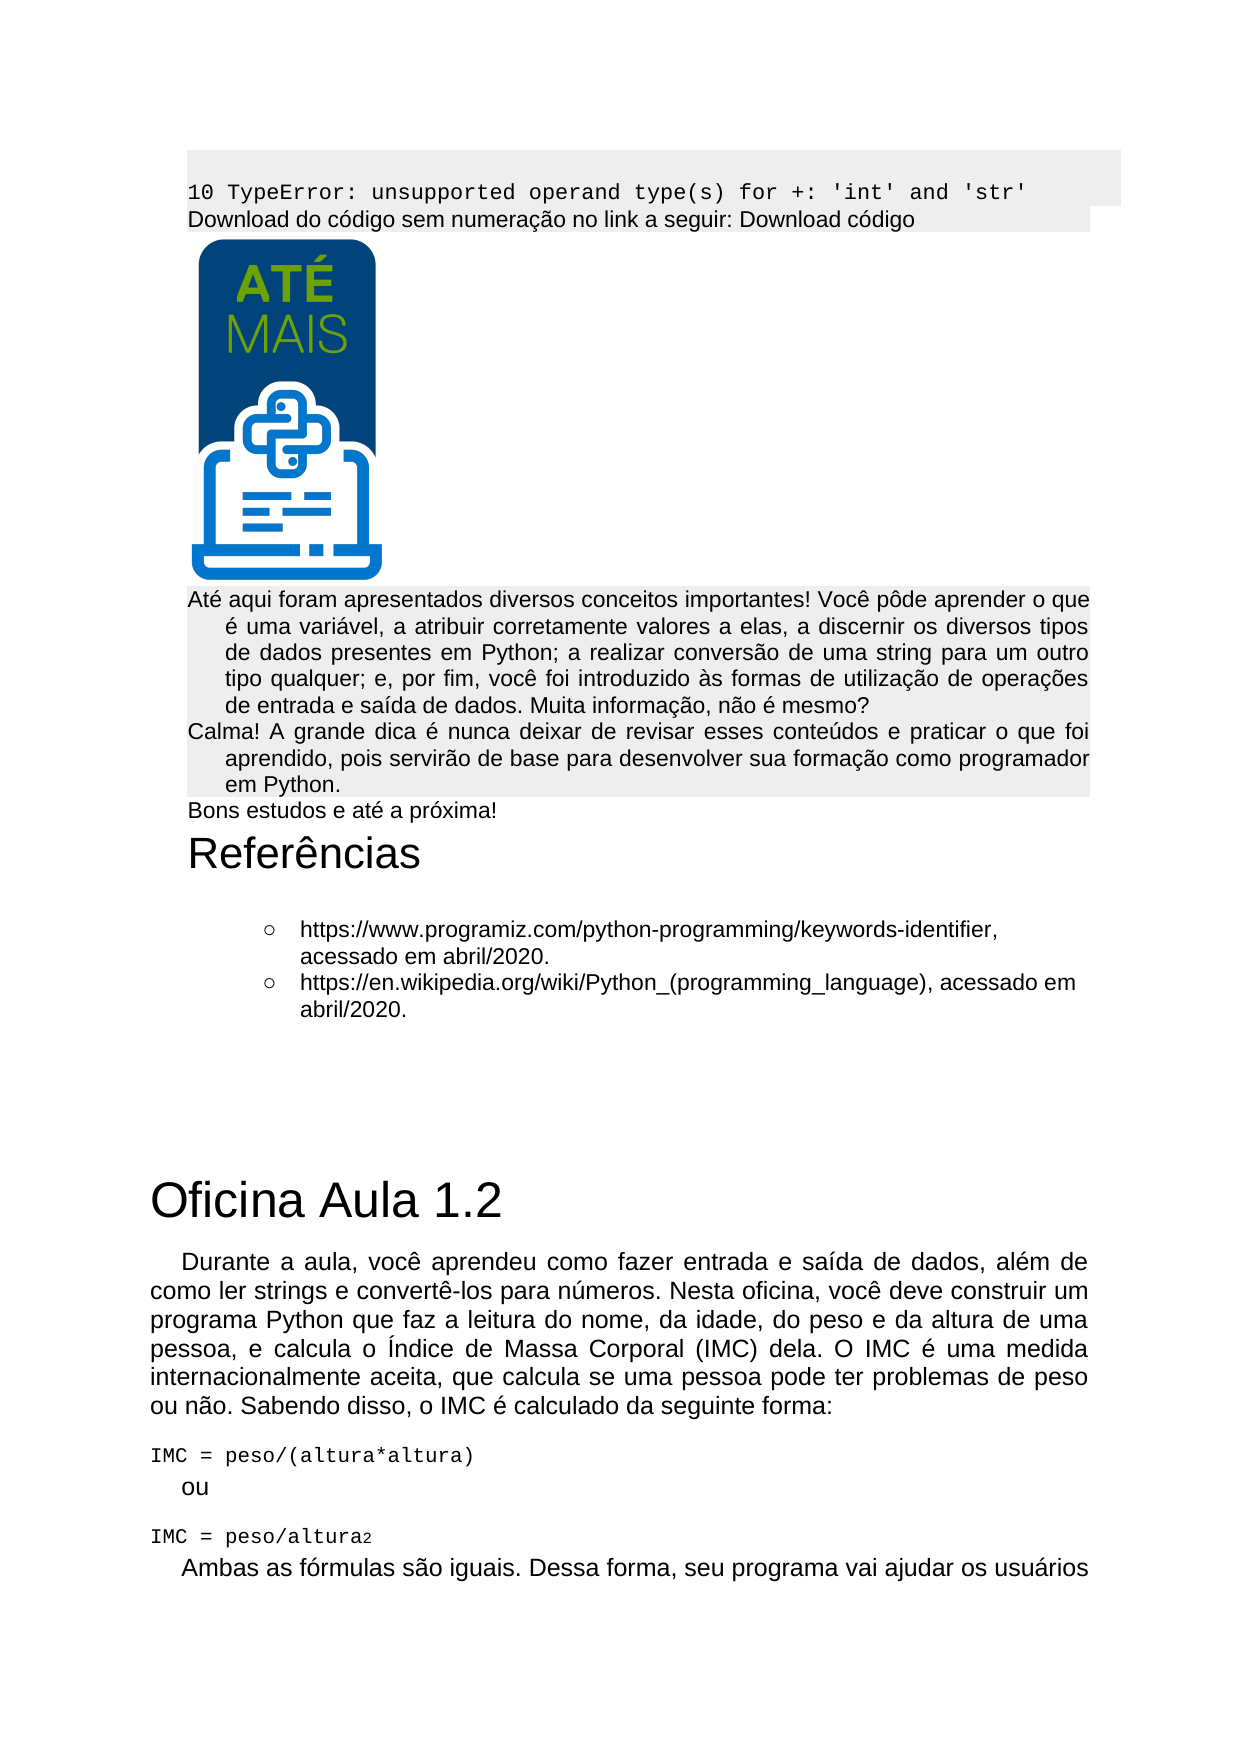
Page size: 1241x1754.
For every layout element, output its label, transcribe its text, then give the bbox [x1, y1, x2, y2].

text IMC = peso/(altura*altura) [150, 1445, 1090, 1468]
subtitle Oficina Aula 1.2 [150, 1170, 1090, 1227]
picture [187, 232, 386, 587]
list https://www.programiz.com/python-programming/keywords-identifier, acessado em abril/2020. [262, 916, 1090, 969]
text Durante a aula, você aprendeu como fazer entrada e saída de dados, além de como ler strings e convertê-los para números. Nesta oficina, você deve construir um programa Python que faz a leitura do nome, da idade, do peso e da altura de uma pessoa, e calcula o Índice de Massa Corporal (IMC) dela. O IMC é uma medida internacionalmente aceita, que calcula se uma pessoa pode ter problemas de peso ou não. Sabendo disso, o IMC é calculado da seguinte forma: [150, 1247, 1090, 1420]
text Ambas as fórmulas são iguais. Dessa forma, seu programa vai ajudar os usuários [150, 1553, 1090, 1582]
list Calma! A grande dica é nunca deixar de revisar esses conteúdos e praticar o que foi aprendido, pois servirão de base para desenvolver sua formação como programador em Python. [187, 718, 1090, 796]
list Referências [187, 796, 1121, 909]
text ou [150, 1472, 1090, 1501]
list https://en.wikipedia.org/wiki/Python_(programming_language), acessado em abril/2020. [262, 969, 1090, 1022]
list Download do código sem numeração no link a seguir: Download código [187, 206, 1090, 232]
text IMC = peso/altura2 [150, 1526, 1090, 1549]
list 10 TypeError: unsupported operand type(s) for +: 'int' and 'str' [187, 150, 1121, 206]
list Até aqui foram apresentados diversos conceitos importantes! Você pôde aprender o que é uma variável, a atribuir corretamente valores a elas, a discernir os diversos tipos de dados presentes em Python; a realizar conversão de uma string para um outro tipo qualquer; e, por fim, você foi introduzido às formas de utilização de operações de entrada e saída de dados. Muita informação, não é mesmo? [187, 586, 1090, 718]
